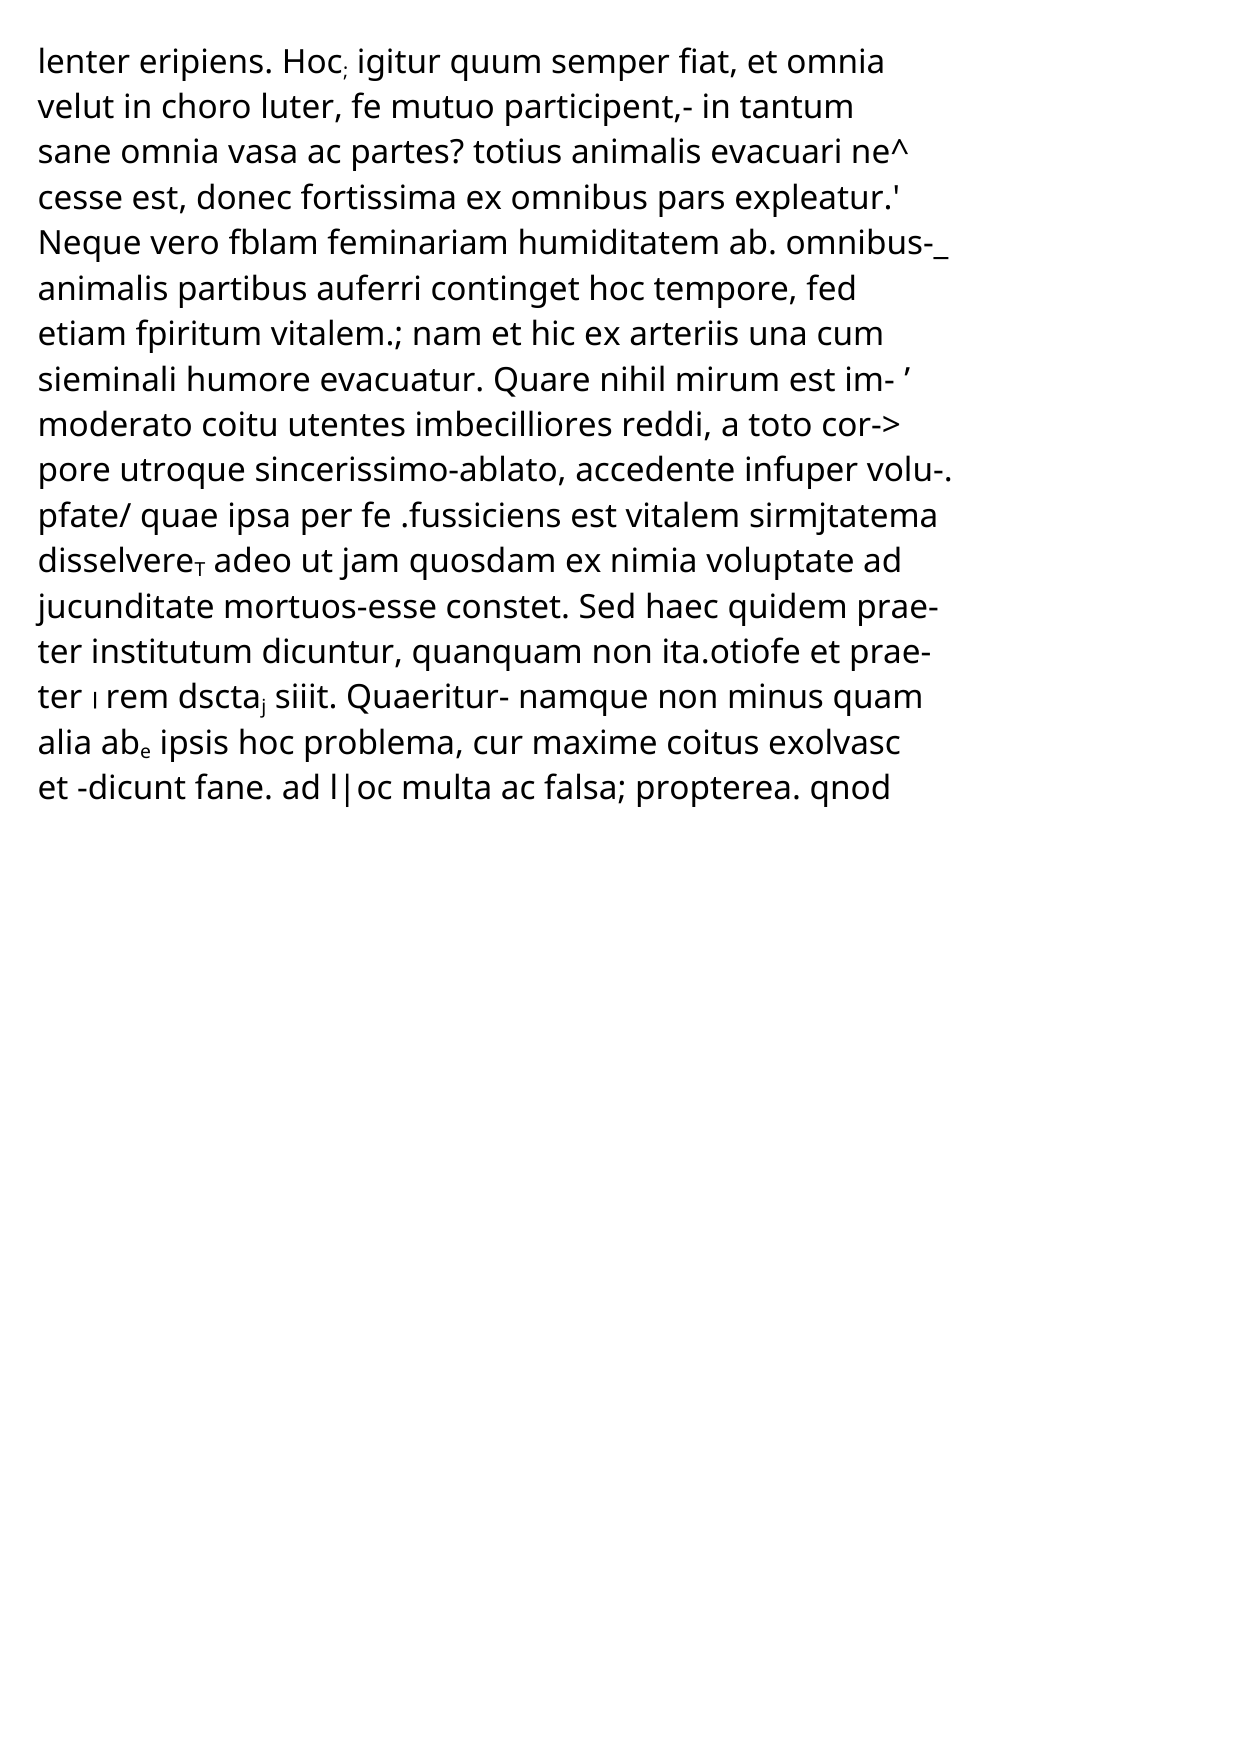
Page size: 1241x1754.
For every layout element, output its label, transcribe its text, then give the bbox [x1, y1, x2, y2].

text lenter eripiens. Hoc; igitur quum semper fiat, et omnia velut in choro luter, fe mutuo participent,- in tantum sane omnia vasa ac partes? totius animalis evacuari ne^ cesse est, donec fortissima ex omnibus pars expleatur.' Neque vero fblam feminariam humiditatem ab. omnibus-_ animalis partibus auferri continget hoc tempore, fed etiam fpiritum vitalem.; nam et hic ex arteriis una cum sieminali humore evacuatur. Quare nihil mirum est im- ’ moderato coitu utentes imbecilliores reddi, a toto cor-> pore utroque sincerissimo-ablato, accedente infuper volu-. pfate/ quae ipsa per fe .fussiciens est vitalem sirmjtatema disselvereT adeo ut jam quosdam ex nimia voluptate ad jucunditate mortuos-esse constet. Sed haec quidem prae- ter institutum dicuntur, quanquam non ita.otiofe et prae- ter । rem dsctaj siiit. Quaeritur- namque non minus quam alia abe ipsis hoc problema, cur maxime coitus exolvasc et -dicunt fane. ad l|oc multa ac falsa; propterea. qnod [37, 37, 1203, 809]
